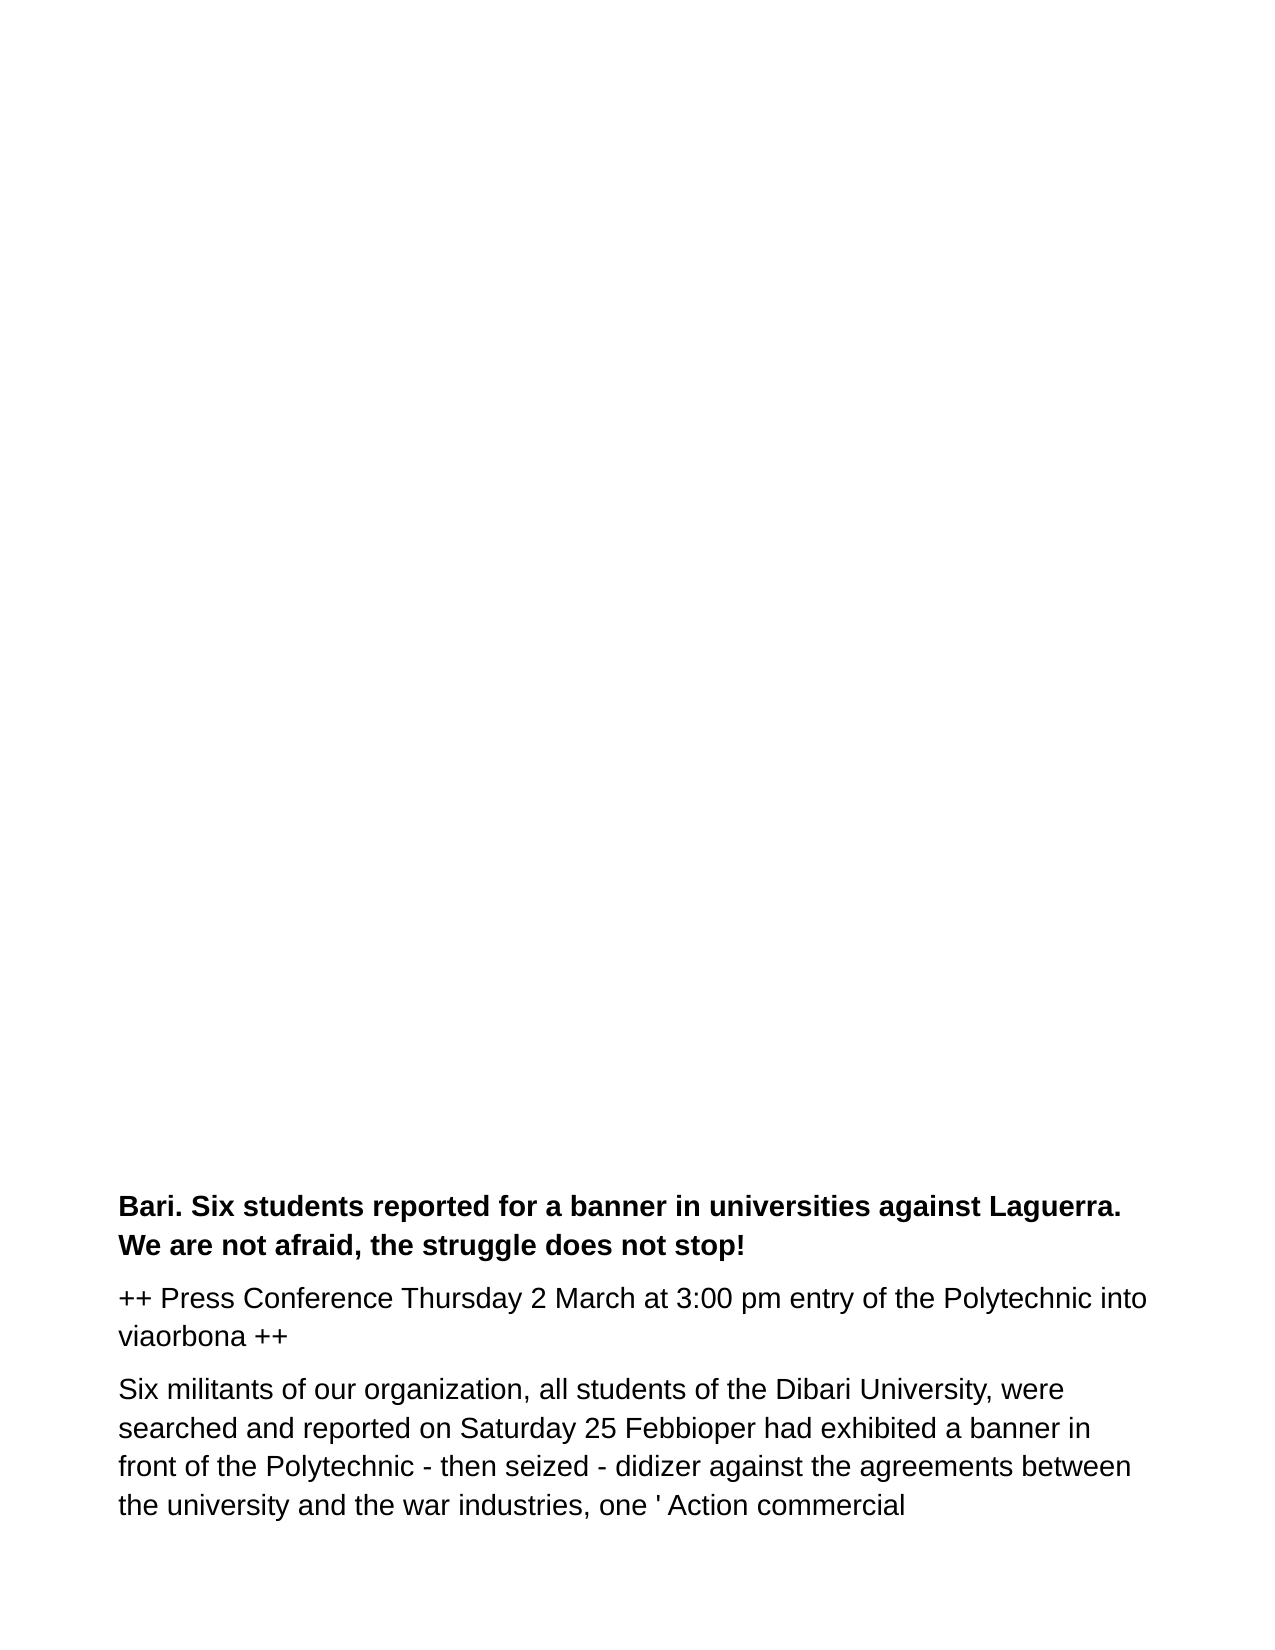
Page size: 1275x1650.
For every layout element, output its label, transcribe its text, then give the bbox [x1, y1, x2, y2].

text Six militants of our organization, all students of the Dibari University, were searched and reported on Saturday 25 Febbioper had exhibited a banner in front of the Polytechnic - then seized - didizer against the agreements between the university and the war industries, one ' Action commercial [118, 1372, 1157, 1522]
text ++ Press Conference Thursday 2 March at 3:00 pm entry of the Polytechnic into viaorbona ++ [118, 1281, 1157, 1353]
text Bari. Six students reported for a banner in universities against Laguerra. We are not afraid, the struggle does not stop! [118, 118, 1157, 1261]
